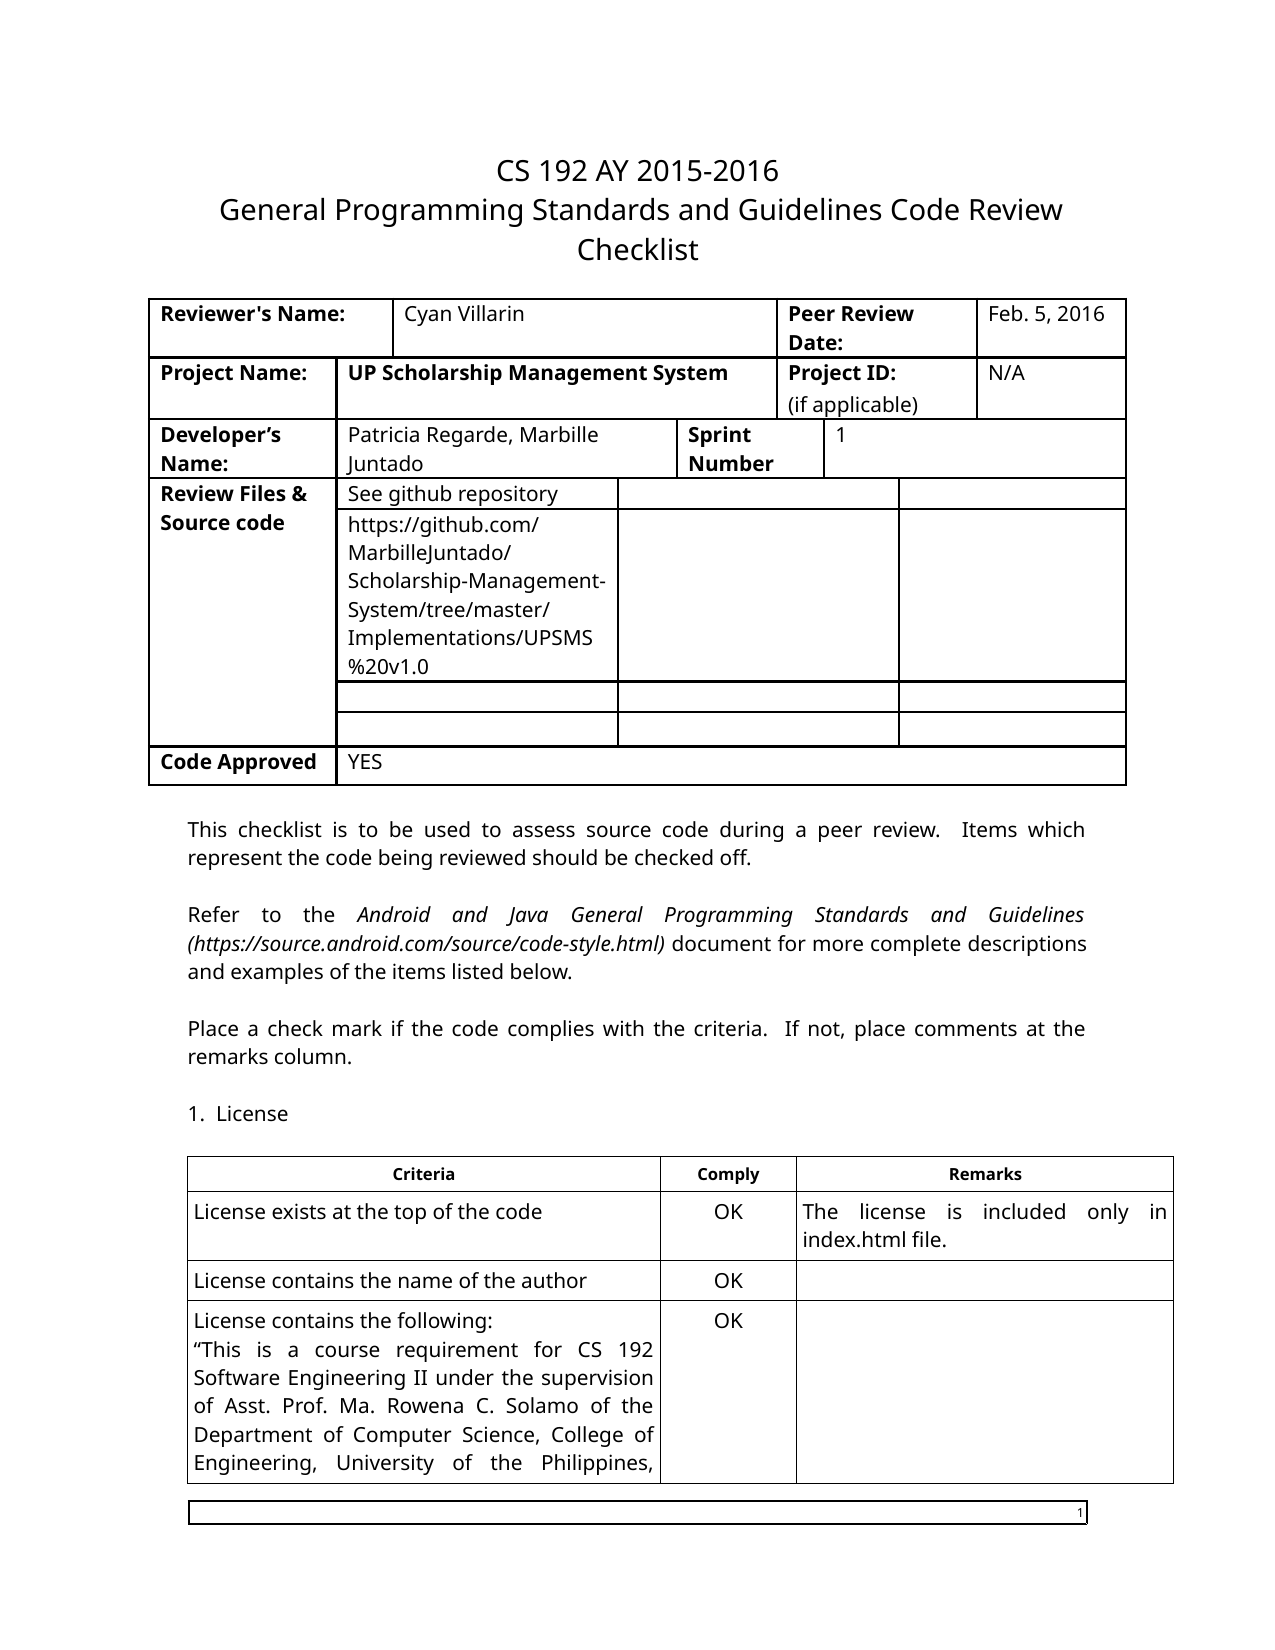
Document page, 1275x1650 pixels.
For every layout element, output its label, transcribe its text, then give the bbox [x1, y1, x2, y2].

table_cell OK [661, 1301, 796, 1483]
table_cell [619, 683, 898, 711]
table_cell 1 [825, 420, 1125, 477]
table_cell https://github.com/MarbilleJuntado/Scholarship-Management-System/tree/master/Implementations/UPSMS%20v1.0 [338, 510, 617, 680]
text Refer to the Android and Java General Programming Standards and Guidelines (https://source.android.com/source/code-style.html) document for more complete descriptions and examples of the items listed below. [187, 900, 1087, 986]
table_cell OK [661, 1192, 796, 1260]
table_cell [797, 1261, 1173, 1300]
table_cell [338, 713, 617, 745]
table_cell Patricia Regarde, Marbille Juntado [338, 420, 676, 477]
table_cell Sprint Number [678, 420, 823, 477]
table_cell Review Files & Source code [150, 479, 335, 745]
table_header Feb. 5, 2016 [978, 300, 1125, 356]
table_cell Developer’s Name: [150, 420, 335, 477]
table_header Reviewer's Name: [150, 300, 392, 356]
table_cell License exists at the top of the code [188, 1192, 660, 1260]
table_header Peer Review Date: [778, 300, 976, 356]
table_cell [619, 510, 898, 680]
table_cell [900, 510, 1125, 680]
table_cell The license is included only in index.html file. [797, 1192, 1173, 1260]
table_cell YES [338, 748, 1125, 784]
table_cell Project Name: [150, 359, 335, 418]
text 1. License [187, 1099, 1087, 1128]
table_cell License contains the following: “This is a course requirement for CS 192 Software Engineering II under the supervision of Asst. Prof. Ma. Rowena C. Solamo of the Department of Computer Science, College of Engineering, University of the Philippines, [188, 1301, 660, 1483]
table_cell (if applicable) [778, 388, 976, 418]
table_header Remarks [797, 1157, 1173, 1191]
table_cell [900, 479, 1125, 508]
table_cell Code Approved [150, 748, 335, 784]
table_cell UP Scholarship Management System [338, 359, 776, 418]
table_header Comply [661, 1157, 796, 1191]
table_header Criteria [188, 1157, 660, 1191]
table_cell OK [661, 1261, 796, 1300]
table_cell See github repository [338, 479, 617, 508]
table_cell License contains the name of the author [188, 1261, 660, 1300]
table_cell [900, 683, 1125, 711]
table_cell [900, 713, 1125, 745]
table_cell N/A [978, 359, 1125, 418]
table_cell Project ID: [778, 359, 976, 388]
text This checklist is to be used to assess source code during a peer review. Items which represent the code being reviewed should be checked off. [187, 815, 1087, 872]
text CS 192 AY 2015-2016 [187, 150, 1087, 190]
text General Programming Standards and Guidelines Code Review Checklist [187, 190, 1087, 269]
table_cell [619, 713, 898, 745]
table_cell [619, 479, 898, 508]
table_header Cyan Villarin [394, 300, 776, 356]
text Place a check mark if the code complies with the criteria. If not, place comments at the remarks column. [187, 1014, 1087, 1071]
table_cell [338, 683, 617, 711]
table_cell [797, 1301, 1173, 1483]
